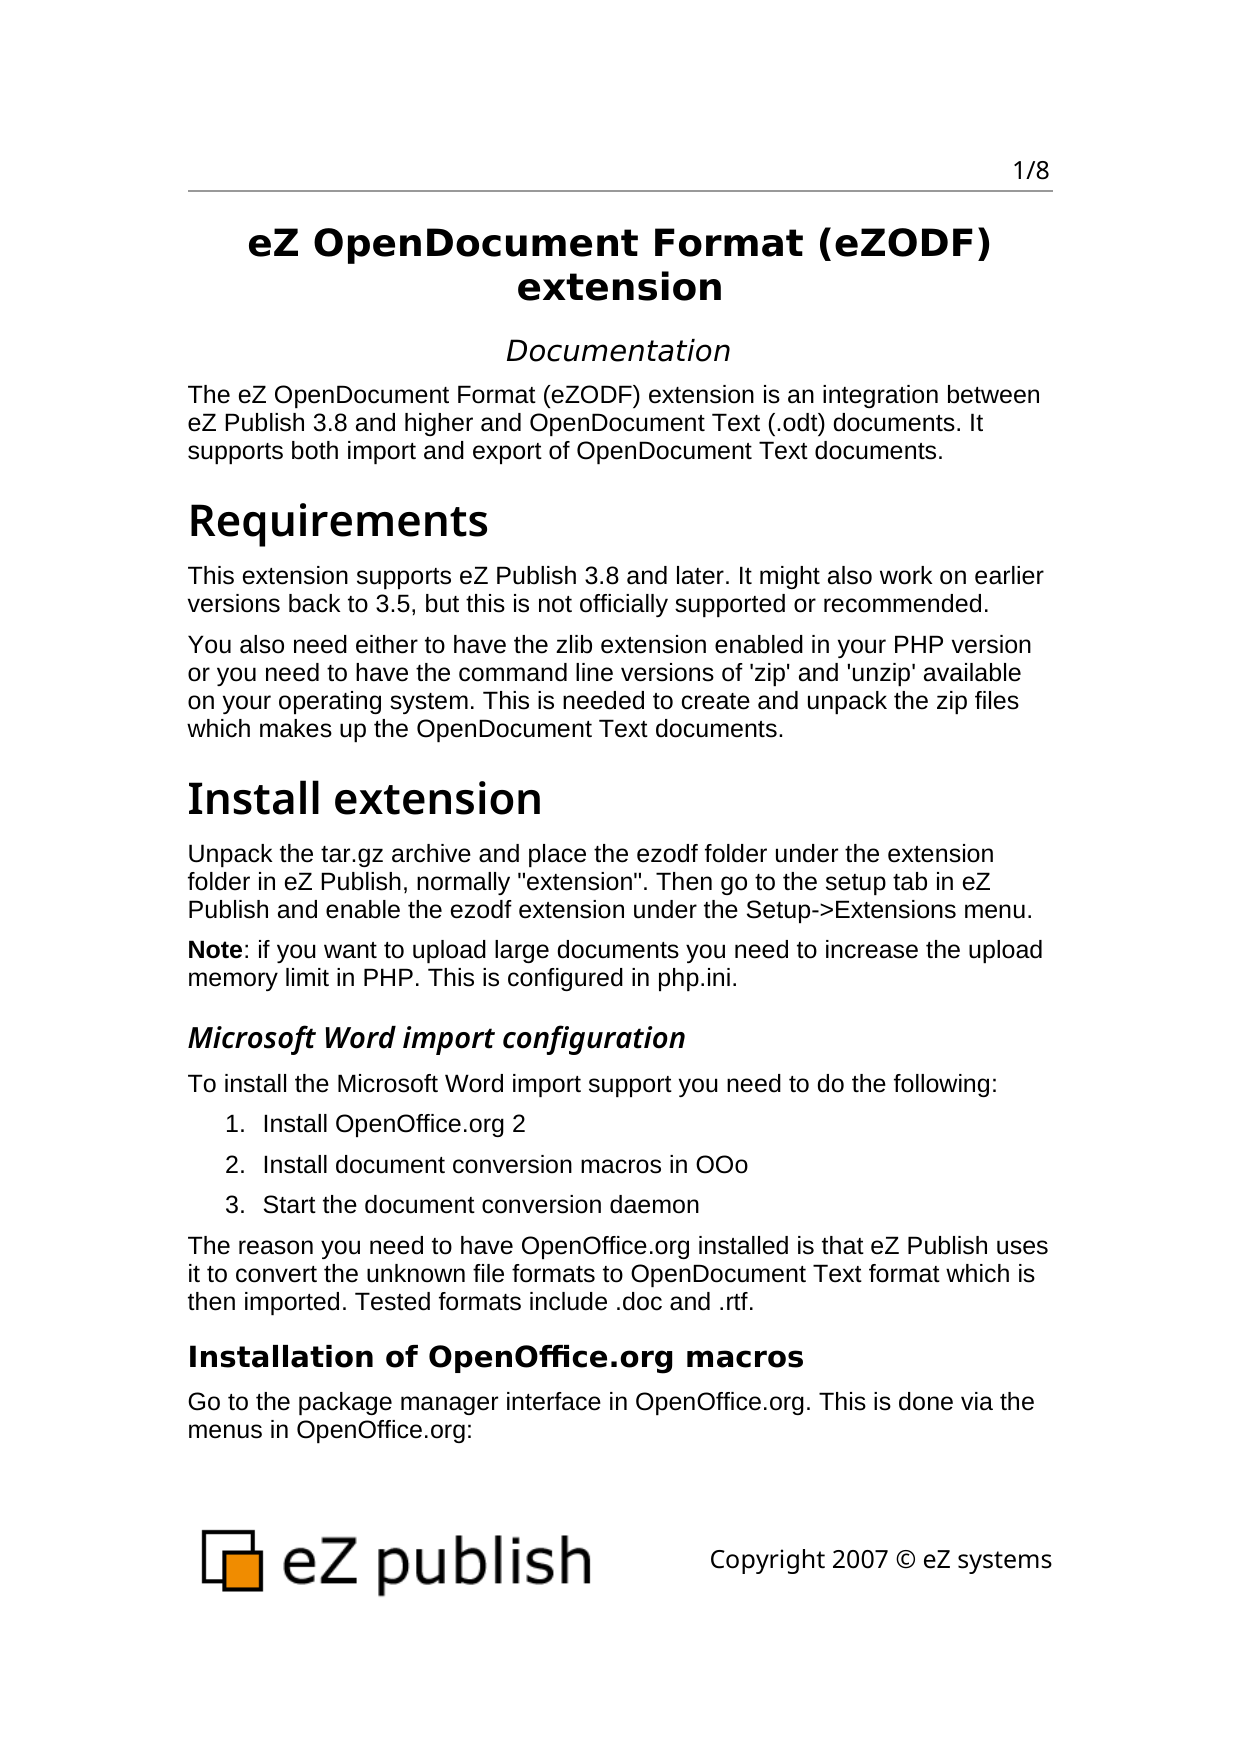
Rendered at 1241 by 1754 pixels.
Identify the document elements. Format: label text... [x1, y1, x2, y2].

picture [194, 1522, 600, 1604]
text You also need either to have the zlib extension enabled in your PHP version or you need to have the command line versions of 'zip' and 'unzip' available on your operating system. This is needed to create and unpack the zip files which makes up the OpenDocument Text documents. [187, 631, 1053, 743]
text The eZ OpenDocument Format (eZODF) extension is an integration between eZ Publish 3.8 and higher and OpenDocument Text (.odt) documents. It supports both import and export of OpenDocument Text documents. [187, 381, 1053, 465]
list Install OpenOffice.org 2 [225, 1110, 1053, 1138]
text Note: if you want to upload large documents you need to increase the upload memory limit in PHP. This is configured in php.ini. [187, 936, 1053, 992]
subtitle Installation of OpenOffice.org macros [187, 1341, 1053, 1375]
text The reason you need to have OpenOffice.org installed is that eZ Publish uses it to convert the unknown file formats to OpenDocument Text format which is then imported. Tested formats include .doc and .rtf. [187, 1232, 1053, 1316]
subtitle Microsoft Word import configuration [187, 1017, 1053, 1057]
text This extension supports eZ Publish 3.8 and later. It might also work on earlier versions back to 3.5, but this is not officially supported or recommended. [187, 562, 1053, 618]
subtitle Install extension [187, 768, 1053, 827]
list Start the document conversion daemon [225, 1191, 1053, 1219]
title eZ OpenDocument Format (eZODF) extension [187, 222, 1053, 309]
text To install the Microsoft Word import support you need to do the following: [187, 1069, 1053, 1097]
text Unpack the tar.gz archive and place the ezodf folder under the extension folder in eZ Publish, normally "extension". Then go to the setup tab in eZ Publish and enable the ezodf extension under the Setup->Extensions menu. [187, 839, 1053, 924]
subtitle Requirements [187, 490, 1053, 549]
list Install document conversion macros in OOo [225, 1151, 1053, 1178]
text Go to the package manager interface in OpenOffice.org. This is done via the menus in OpenOffice.org: [187, 1387, 1053, 1443]
subtitle Documentation [187, 334, 1053, 368]
